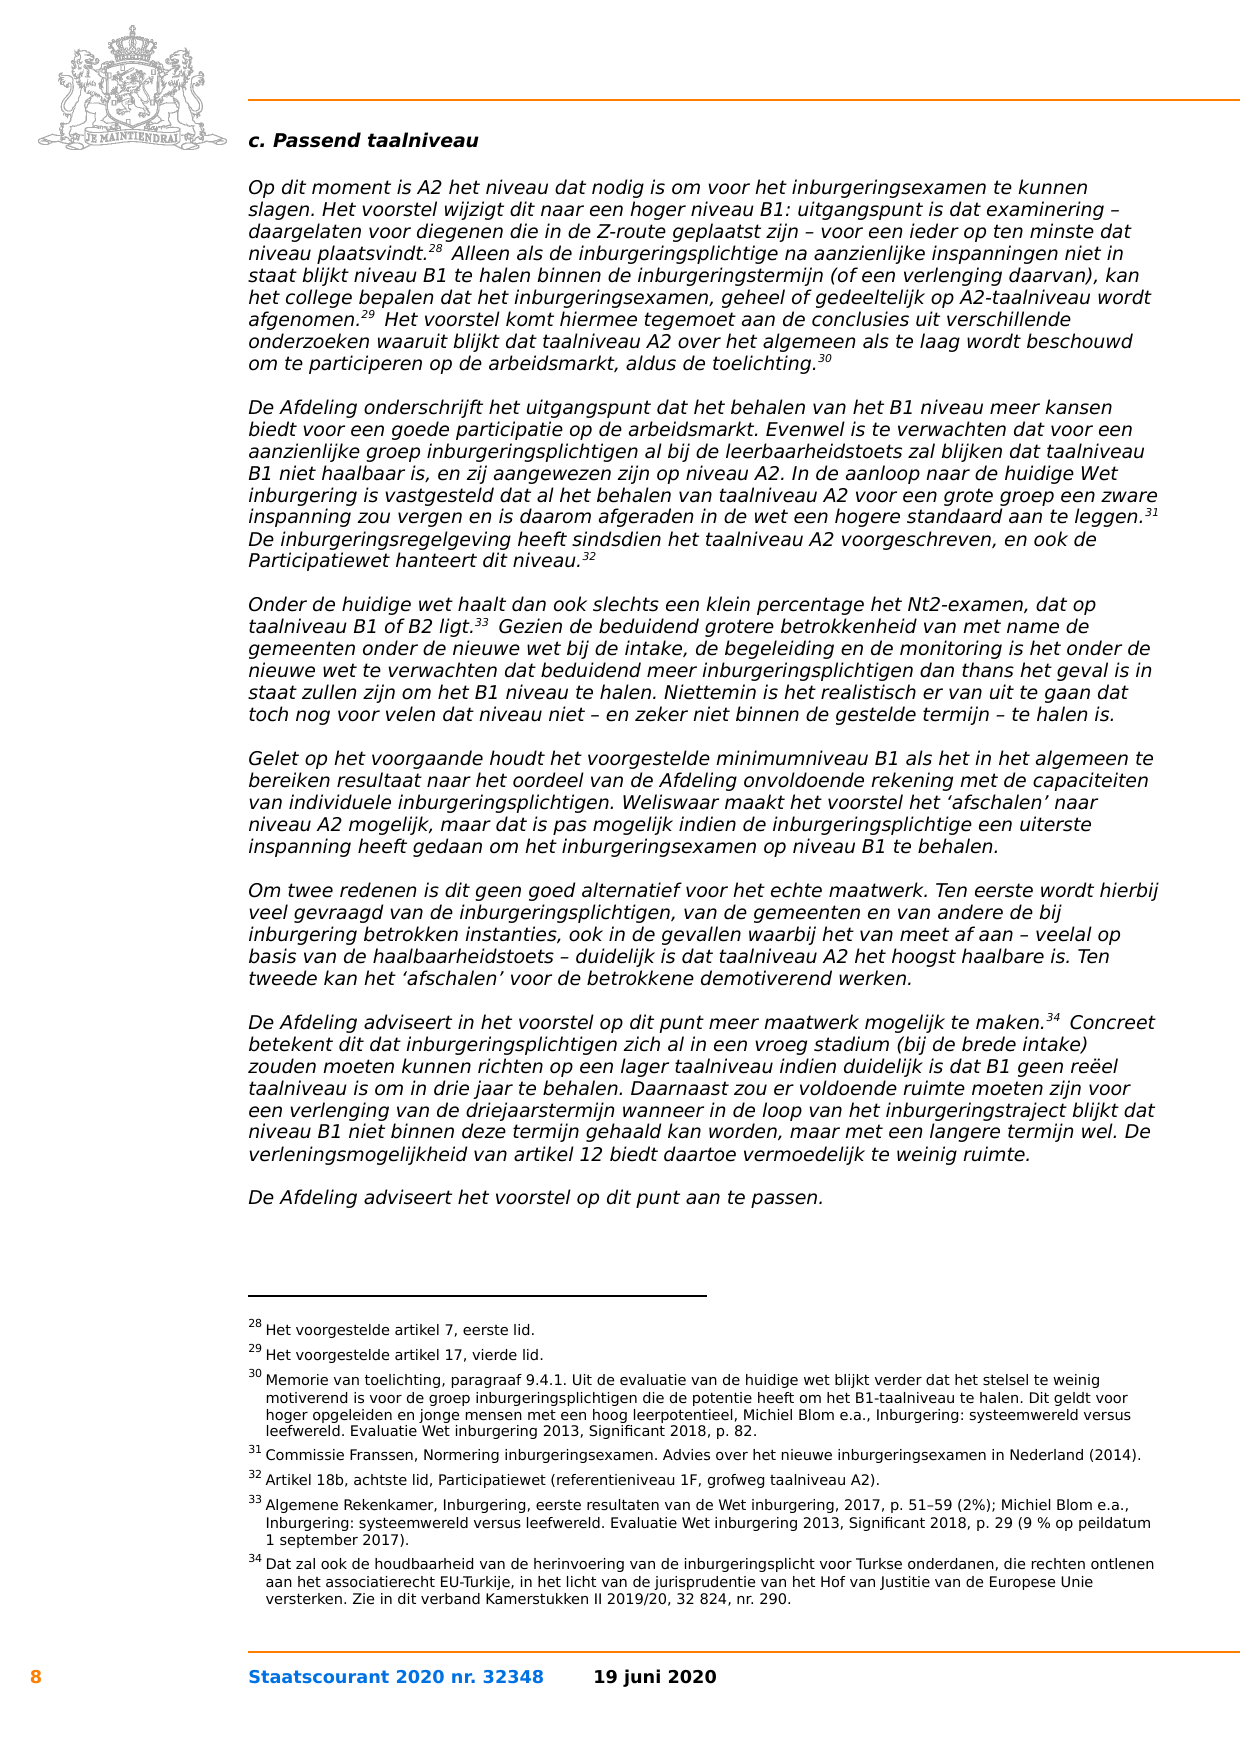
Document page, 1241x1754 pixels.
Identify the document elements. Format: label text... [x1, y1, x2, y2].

picture [38, 25, 227, 150]
subtitle c. Passend taalniveau [248, 130, 1163, 152]
text Artikel 18b, achtste lid, Participatiewet (referentieniveau 1F, grofweg taalniveau A2). [248, 1468, 1163, 1490]
text Op dit moment is A2 het niveau dat nodig is om voor het inburgeringsexamen te kunnen slagen. Het voorstel wijzigt dit naar een hoger niveau B1: uitgangspunt is dat examinering – daargelaten voor diegenen die in de Z-route geplaatst zijn – voor een ieder op ten minste dat niveau plaatsvindt. Alleen als de inburgeringsplichtige na aanzienlijke inspanningen niet in staat blijkt niveau B1 te halen binnen de inburgeringstermijn (of een verlenging daarvan), kan het college bepalen dat het inburgeringsexamen, geheel of gedeeltelijk op A2-taalniveau wordt afgenomen. Het voorstel komt hiermee tegemoet aan de conclusies uit verschillende onderzoeken waaruit blijkt dat taalniveau A2 over het algemeen als te laag wordt beschouwd om te participeren op de arbeidsmarkt, aldus de toelichting. [248, 177, 1163, 375]
text Om twee redenen is dit geen goed alternatief voor het echte maatwerk. Ten eerste wordt hierbij veel gevraagd van de inburgeringsplichtigen, van de gemeenten en van andere de bij inburgering betrokken instanties, ook in de gevallen waarbij het van meet af aan – veelal op basis van de haalbaarheidstoets – duidelijk is dat taalniveau A2 het hoogst haalbare is. Ten tweede kan het ‘afschalen’ voor de betrokkene demotiverend werken. [248, 880, 1163, 990]
text Onder de huidige wet haalt dan ook slechts een klein percentage het Nt2-examen, dat op taalniveau B1 of B2 ligt. Gezien de beduidend grotere betrokkenheid van met name de gemeenten onder de nieuwe wet bij de intake, de begeleiding en de monitoring is het onder de nieuwe wet te verwachten dat beduidend meer inburgeringsplichtigen dan thans het geval is in staat zullen zijn om het B1 niveau te halen. Niettemin is het realistisch er van uit te gaan dat toch nog voor velen dat niveau niet – en zeker niet binnen de gestelde termijn – te halen is. [248, 594, 1163, 726]
text Algemene Rekenkamer, Inburgering, eerste resultaten van de Wet inburgering, 2017, p. 51–59 (2%); Michiel Blom e.a., Inburgering: systeemwereld versus leefwereld. Evaluatie Wet inburgering 2013, Significant 2018, p. 29 (9 % op peildatum 1 september 2017). [248, 1493, 1163, 1549]
text Het voorgestelde artikel 7, eerste lid. [248, 1318, 1163, 1340]
text De Afdeling onderschrijft het uitgangspunt dat het behalen van het B1 niveau meer kansen biedt voor een goede participatie op de arbeidsmarkt. Evenwel is te verwachten dat voor een aanzienlijke groep inburgeringsplichtigen al bij de leerbaarheidstoets zal blijken dat taalniveau B1 niet haalbaar is, en zij aangewezen zijn op niveau A2. In de aanloop naar de huidige Wet inburgering is vastgesteld dat al het behalen van taalniveau A2 voor een grote groep een zware inspanning zou vergen en is daarom afgeraden in de wet een hogere standaard aan te leggen. De inburgeringsregelgeving heeft sindsdien het taalniveau A2 voorgeschreven, en ook de Participatiewet hanteert dit niveau. [248, 397, 1163, 572]
text Gelet op het voorgaande houdt het voorgestelde minimumniveau B1 als het in het algemeen te bereiken resultaat naar het oordeel van de Afdeling onvoldoende rekening met de capaciteiten van individuele inburgeringsplichtigen. Weliswaar maakt het voorstel het ‘afschalen’ naar niveau A2 mogelijk, maar dat is pas mogelijk indien de inburgeringsplichtige een uiterste inspanning heeft gedaan om het inburgeringsexamen op niveau B1 te behalen. [248, 748, 1163, 858]
text Dat zal ook de houdbaarheid van de herinvoering van de inburgeringsplicht voor Turkse onderdanen, die rechten ontlenen aan het associatierecht EU-Turkije, in het licht van de jurisprudentie van het Hof van Justitie van de Europese Unie versterken. Zie in dit verband Kamerstukken II 2019/20, 32 824, nr. 290. [248, 1552, 1163, 1608]
text Commissie Franssen, Normering inburgeringsexamen. Advies over het nieuwe inburgeringsexamen in Nederland (2014). [248, 1443, 1163, 1465]
text Het voorgestelde artikel 17, vierde lid. [248, 1343, 1163, 1365]
text Memorie van toelichting, paragraaf 9.4.1. Uit de evaluatie van de huidige wet blijkt verder dat het stelsel te weinig motiverend is voor de groep inburgeringsplichtigen die de potentie heeft om het B1-taalniveau te halen. Dit geldt voor hoger opgeleiden en jonge mensen met een hoog leerpotentieel, Michiel Blom e.a., Inburgering: systeemwereld versus leefwereld. Evaluatie Wet inburgering 2013, Significant 2018, p. 82. [248, 1368, 1163, 1440]
text De Afdeling adviseert in het voorstel op dit punt meer maatwerk mogelijk te maken. Concreet betekent dit dat inburgeringsplichtigen zich al in een vroeg stadium (bij de brede intake) zouden moeten kunnen richten op een lager taalniveau indien duidelijk is dat B1 geen reëel taalniveau is om in drie jaar te behalen. Daarnaast zou er voldoende ruimte moeten zijn voor een verlenging van de driejaarstermijn wanneer in de loop van het inburgeringstraject blijkt dat niveau B1 niet binnen deze termijn gehaald kan worden, maar met een langere termijn wel. De verleningsmogelijkheid van artikel 12 biedt daartoe vermoedelijk te weinig ruimte. [248, 1012, 1163, 1165]
text De Afdeling adviseert het voorstel op dit punt aan te passen. [248, 1187, 1163, 1209]
